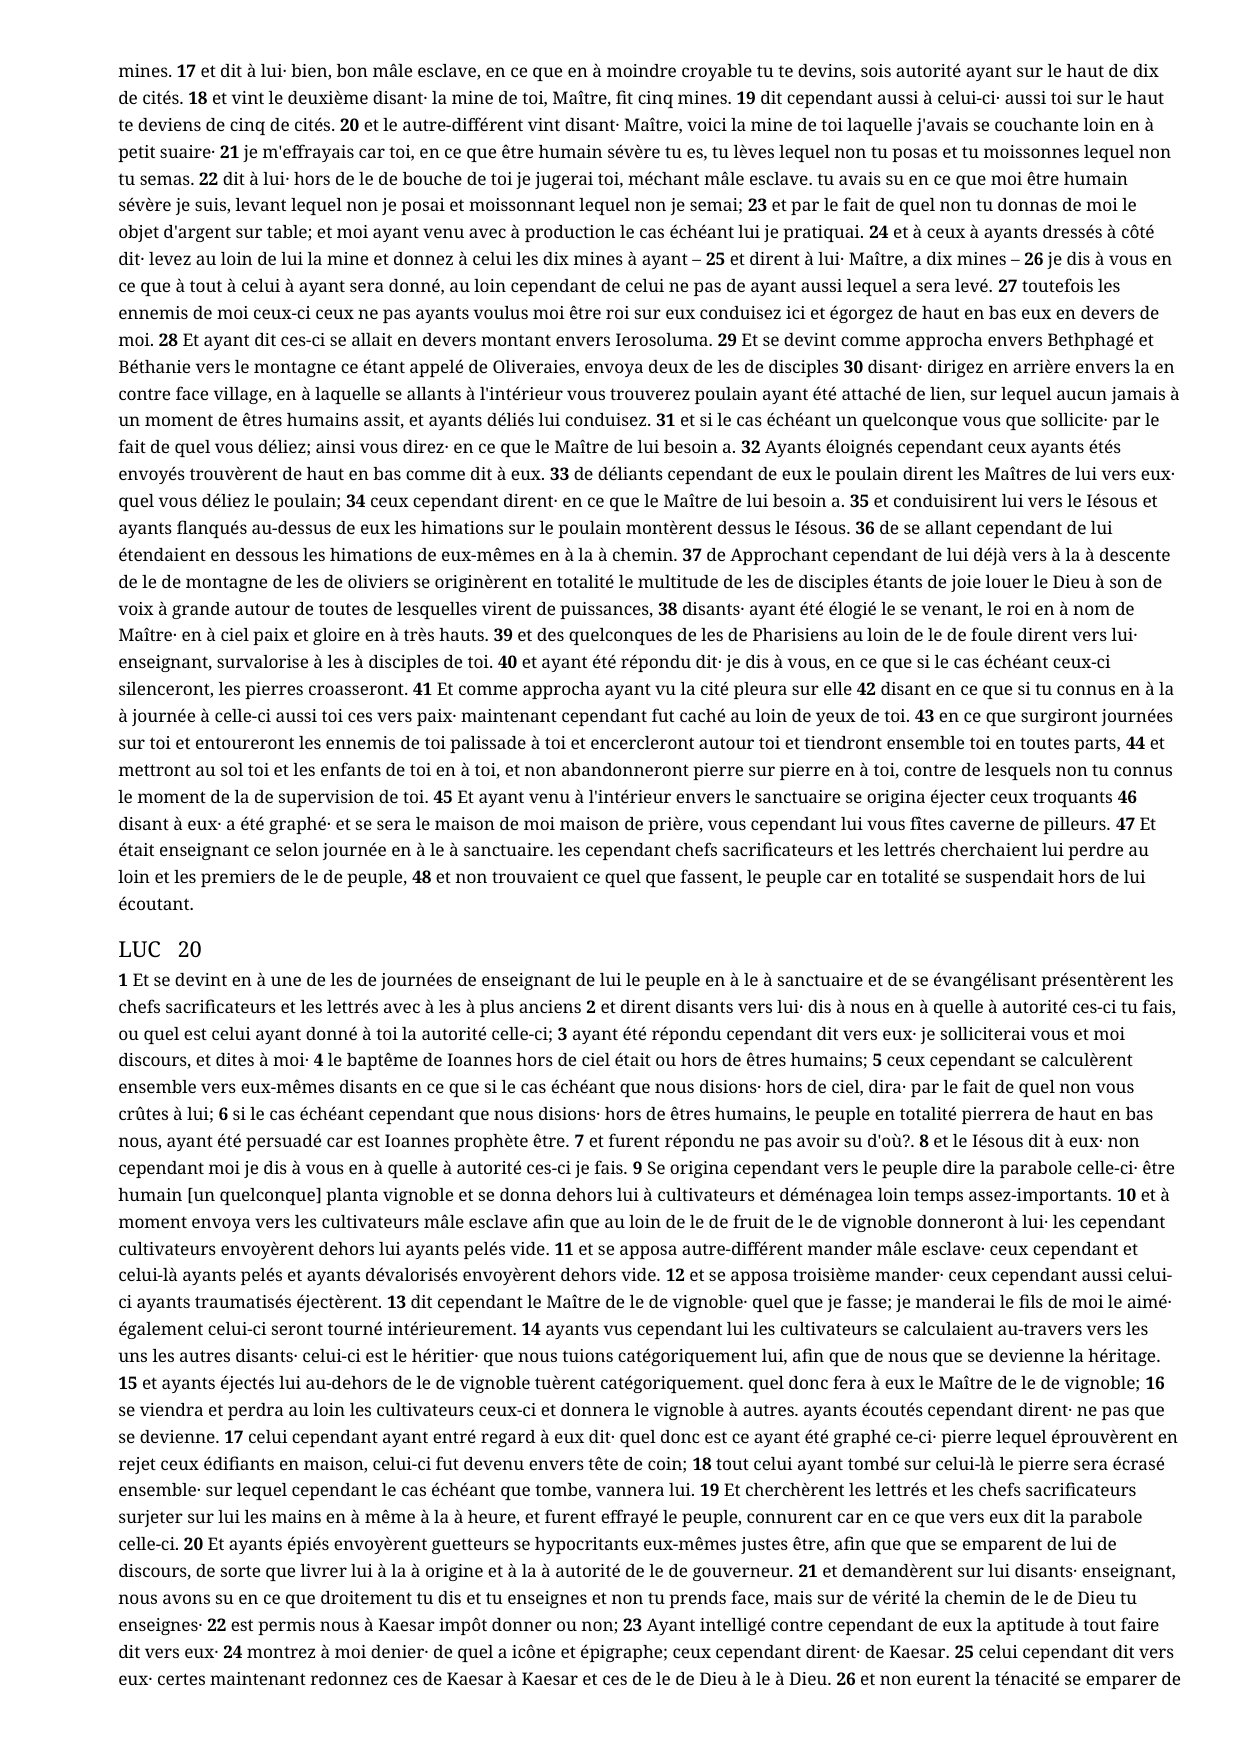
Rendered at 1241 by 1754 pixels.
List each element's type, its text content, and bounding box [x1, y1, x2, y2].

text mines. 17 et dit à lui· bien, bon mâle esclave, en ce que en à moindre croyable tu te devins, sois autorité ayant sur le haut de dix de cités. 18 et vint le deuxième disant· la mine de toi, Maître, fit cinq mines. 19 dit cependant aussi à celui-ci· aussi toi sur le haut te deviens de cinq de cités. 20 et le autre-différent vint disant· Maître, voici la mine de toi laquelle j'avais se couchante loin en à petit suaire· 21 je m'effrayais car toi, en ce que être humain sévère tu es, tu lèves lequel non tu posas et tu moissonnes lequel non tu semas. 22 dit à lui· hors de le de bouche de toi je jugerai toi, méchant mâle esclave. tu avais su en ce que moi être humain sévère je suis, levant lequel non je posai et moissonnant lequel non je semai; 23 et par le fait de quel non tu donnas de moi le objet d'argent sur table; et moi ayant venu avec à production le cas échéant lui je pratiquai. 24 et à ceux à ayants dressés à côté dit· levez au loin de lui la mine et donnez à celui les dix mines à ayant – 25 et dirent à lui· Maître, a dix mines – 26 je dis à vous en ce que à tout à celui à ayant sera donné, au loin cependant de celui ne pas de ayant aussi lequel a sera levé. 27 toutefois les ennemis de moi ceux-ci ceux ne pas ayants voulus moi être roi sur eux conduisez ici et égorgez de haut en bas eux en devers de moi. 28 Et ayant dit ces-ci se allait en devers montant envers Ierosoluma. 29 Et se devint comme approcha envers Bethphagé et Béthanie vers le montagne ce étant appelé de Oliveraies, envoya deux de les de disciples 30 disant· dirigez en arrière envers la en contre face village, en à laquelle se allants à l'intérieur vous trouverez poulain ayant été attaché de lien, sur lequel aucun jamais à un moment de êtres humains assit, et ayants déliés lui conduisez. 31 et si le cas échéant un quelconque vous que sollicite· par le fait de quel vous déliez; ainsi vous direz· en ce que le Maître de lui besoin a. 32 Ayants éloignés cependant ceux ayants étés envoyés trouvèrent de haut en bas comme dit à eux. 33 de déliants cependant de eux le poulain dirent les Maîtres de lui vers eux· quel vous déliez le poulain; 34 ceux cependant dirent· en ce que le Maître de lui besoin a. 35 et conduisirent lui vers le Iésous et ayants flanqués au-dessus de eux les himations sur le poulain montèrent dessus le Iésous. 36 de se allant cependant de lui étendaient en dessous les himations de eux-mêmes en à la à chemin. 37 de Approchant cependant de lui déjà vers à la à descente de le de montagne de les de oliviers se originèrent en totalité le multitude de les de disciples étants de joie louer le Dieu à son de voix à grande autour de toutes de lesquelles virent de puissances, 38 disants· ayant été élogié le se venant, le roi en à nom de Maître· en à ciel paix et gloire en à très hauts. 39 et des quelconques de les de Pharisiens au loin de le de foule dirent vers lui· enseignant, survalorise à les à disciples de toi. 40 et ayant été répondu dit· je dis à vous, en ce que si le cas échéant ceux-ci silenceront, les pierres croasseront. 41 Et comme approcha ayant vu la cité pleura sur elle 42 disant en ce que si tu connus en à la à journée à celle-ci aussi toi ces vers paix· maintenant cependant fut caché au loin de yeux de toi. 43 en ce que surgiront journées sur toi et entoureront les ennemis de toi palissade à toi et encercleront autour toi et tiendront ensemble toi en toutes parts, 44 et mettront au sol toi et les enfants de toi en à toi, et non abandonneront pierre sur pierre en à toi, contre de lesquels non tu connus le moment de la de supervision de toi. 45 Et ayant venu à l'intérieur envers le sanctuaire se origina éjecter ceux troquants 46 disant à eux· a été graphé· et se sera le maison de moi maison de prière, vous cependant lui vous fîtes caverne de pilleurs. 47 Et était enseignant ce selon journée en à le à sanctuaire. les cependant chefs sacrificateurs et les lettrés cherchaient lui perdre au loin et les premiers de le de peuple, 48 et non trouvaient ce quel que fassent, le peuple car en totalité se suspendait hors de lui écoutant. [118, 59, 1181, 916]
text 1 Et se devint en à une de les de journées de enseignant de lui le peuple en à le à sanctuaire et de se évangélisant présentèrent les chefs sacrificateurs et les lettrés avec à les à plus anciens 2 et dirent disants vers lui· dis à nous en à quelle à autorité ces-ci tu fais, ou quel est celui ayant donné à toi la autorité celle-ci; 3 ayant été répondu cependant dit vers eux· je solliciterai vous et moi discours, et dites à moi· 4 le baptême de Ioannes hors de ciel était ou hors de êtres humains; 5 ceux cependant se calculèrent ensemble vers eux-mêmes disants en ce que si le cas échéant que nous disions· hors de ciel, dira· par le fait de quel non vous crûtes à lui; 6 si le cas échéant cependant que nous disions· hors de êtres humains, le peuple en totalité pierrera de haut en bas nous, ayant été persuadé car est Ioannes prophète être. 7 et furent répondu ne pas avoir su d'où?. 8 et le Iésous dit à eux· non cependant moi je dis à vous en à quelle à autorité ces-ci je fais. 9 Se origina cependant vers le peuple dire la parabole celle-ci· être humain [un quelconque] planta vignoble et se donna dehors lui à cultivateurs et déménagea loin temps assez-importants. 10 et à moment envoya vers les cultivateurs mâle esclave afin que au loin de le de fruit de le de vignoble donneront à lui· les cependant cultivateurs envoyèrent dehors lui ayants pelés vide. 11 et se apposa autre-différent mander mâle esclave· ceux cependant et celui-là ayants pelés et ayants dévalorisés envoyèrent dehors vide. 12 et se apposa troisième mander· ceux cependant aussi celui-ci ayants traumatisés éjectèrent. 13 dit cependant le Maître de le de vignoble· quel que je fasse; je manderai le fils de moi le aimé· également celui-ci seront tourné intérieurement. 14 ayants vus cependant lui les cultivateurs se calculaient au-travers vers les uns les autres disants· celui-ci est le héritier· que nous tuions catégoriquement lui, afin que de nous que se devienne la héritage. 15 et ayants éjectés lui au-dehors de le de vignoble tuèrent catégoriquement. quel donc fera à eux le Maître de le de vignoble; 16 se viendra et perdra au loin les cultivateurs ceux-ci et donnera le vignoble à autres. ayants écoutés cependant dirent· ne pas que se devienne. 17 celui cependant ayant entré regard à eux dit· quel donc est ce ayant été graphé ce-ci· pierre lequel éprouvèrent en rejet ceux édifiants en maison, celui-ci fut devenu envers tête de coin; 18 tout celui ayant tombé sur celui-là le pierre sera écrasé ensemble· sur lequel cependant le cas échéant que tombe, vannera lui. 19 Et cherchèrent les lettrés et les chefs sacrificateurs surjeter sur lui les mains en à même à la à heure, et furent effrayé le peuple, connurent car en ce que vers eux dit la parabole celle-ci. 20 Et ayants épiés envoyèrent guetteurs se hypocritants eux-mêmes justes être, afin que que se emparent de lui de discours, de sorte que livrer lui à la à origine et à la à autorité de le de gouverneur. 21 et demandèrent sur lui disants· enseignant, nous avons su en ce que droitement tu dis et tu enseignes et non tu prends face, mais sur de vérité la chemin de le de Dieu tu enseignes· 22 est permis nous à Kaesar impôt donner ou non; 23 Ayant intelligé contre cependant de eux la aptitude à tout faire dit vers eux· 24 montrez à moi denier· de quel a icône et épigraphe; ceux cependant dirent· de Kaesar. 25 celui cependant dit vers eux· certes maintenant redonnez ces de Kaesar à Kaesar et ces de le de Dieu à le à Dieu. 26 et non eurent la ténacité se emparer de [118, 968, 1181, 1690]
text LUC 20 [118, 934, 1181, 963]
